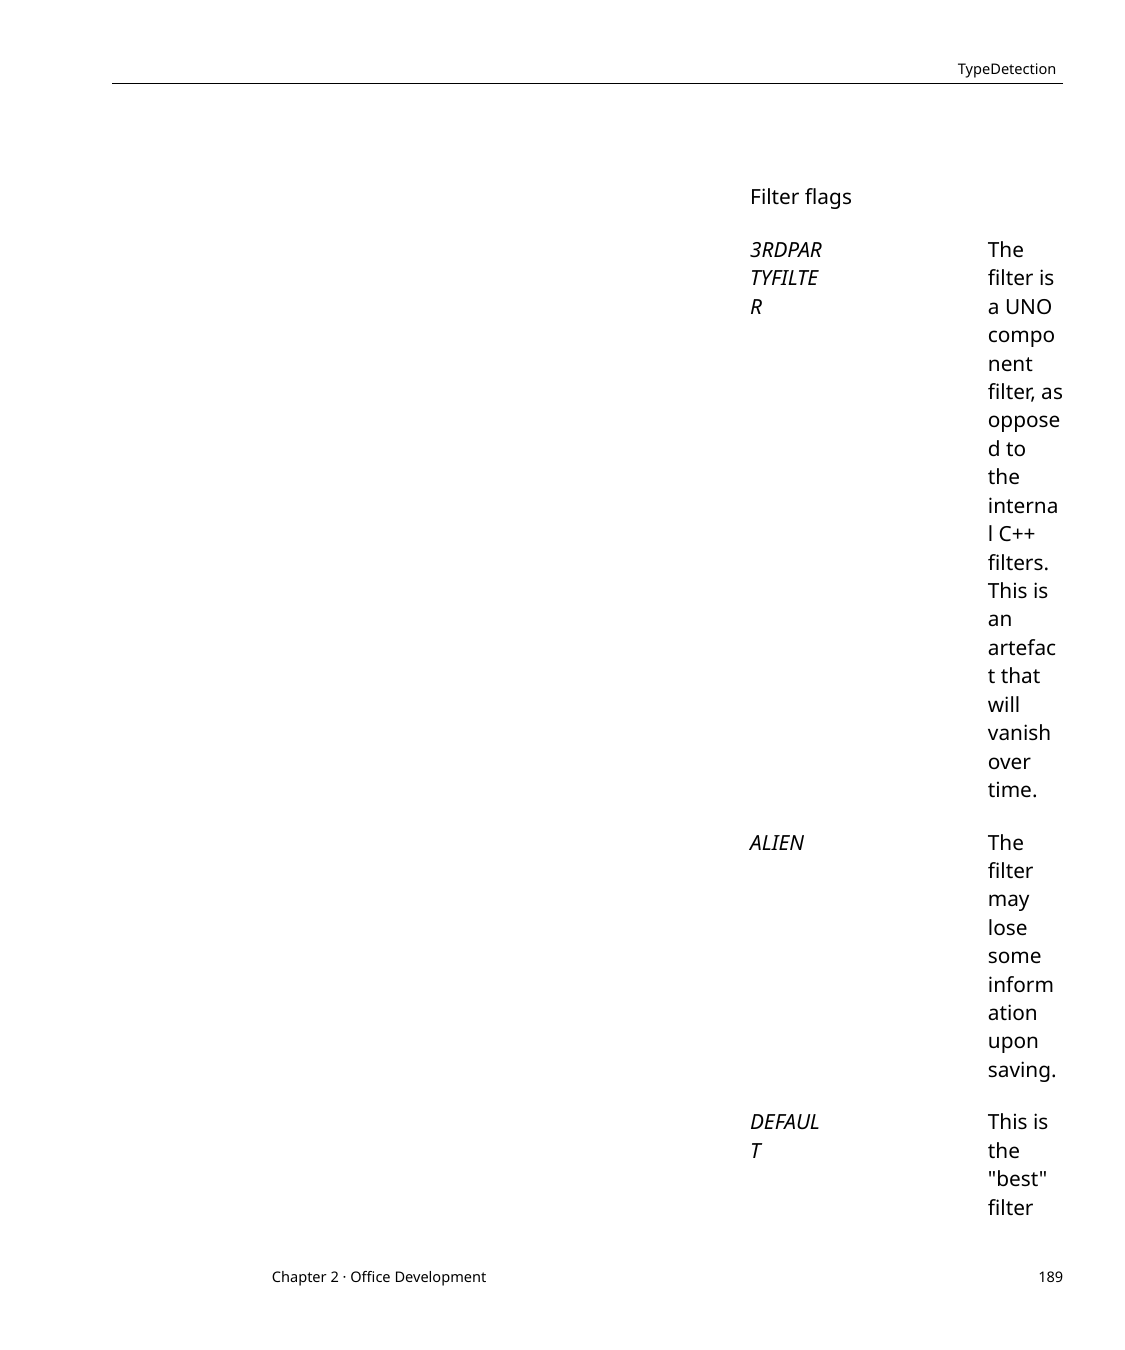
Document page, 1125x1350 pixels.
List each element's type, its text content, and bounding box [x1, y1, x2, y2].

table_header Filter flags [588, 171, 1063, 223]
table_cell 3RDPARTYFILTER [588, 223, 825, 816]
table_cell The filter is a UNO component filter, as opposed to the internal C++ filters. This is an artefact that will vanish over time. [825, 223, 1063, 816]
table_cell [112, 118, 587, 1221]
table_cell DEFAULT [588, 1096, 825, 1221]
table_cell This is the "best" filter [825, 1096, 1063, 1221]
table_cell [588, 118, 1063, 1221]
table_cell ALIEN [588, 816, 825, 1096]
table_cell The filter may lose some information upon saving. [825, 816, 1063, 1096]
